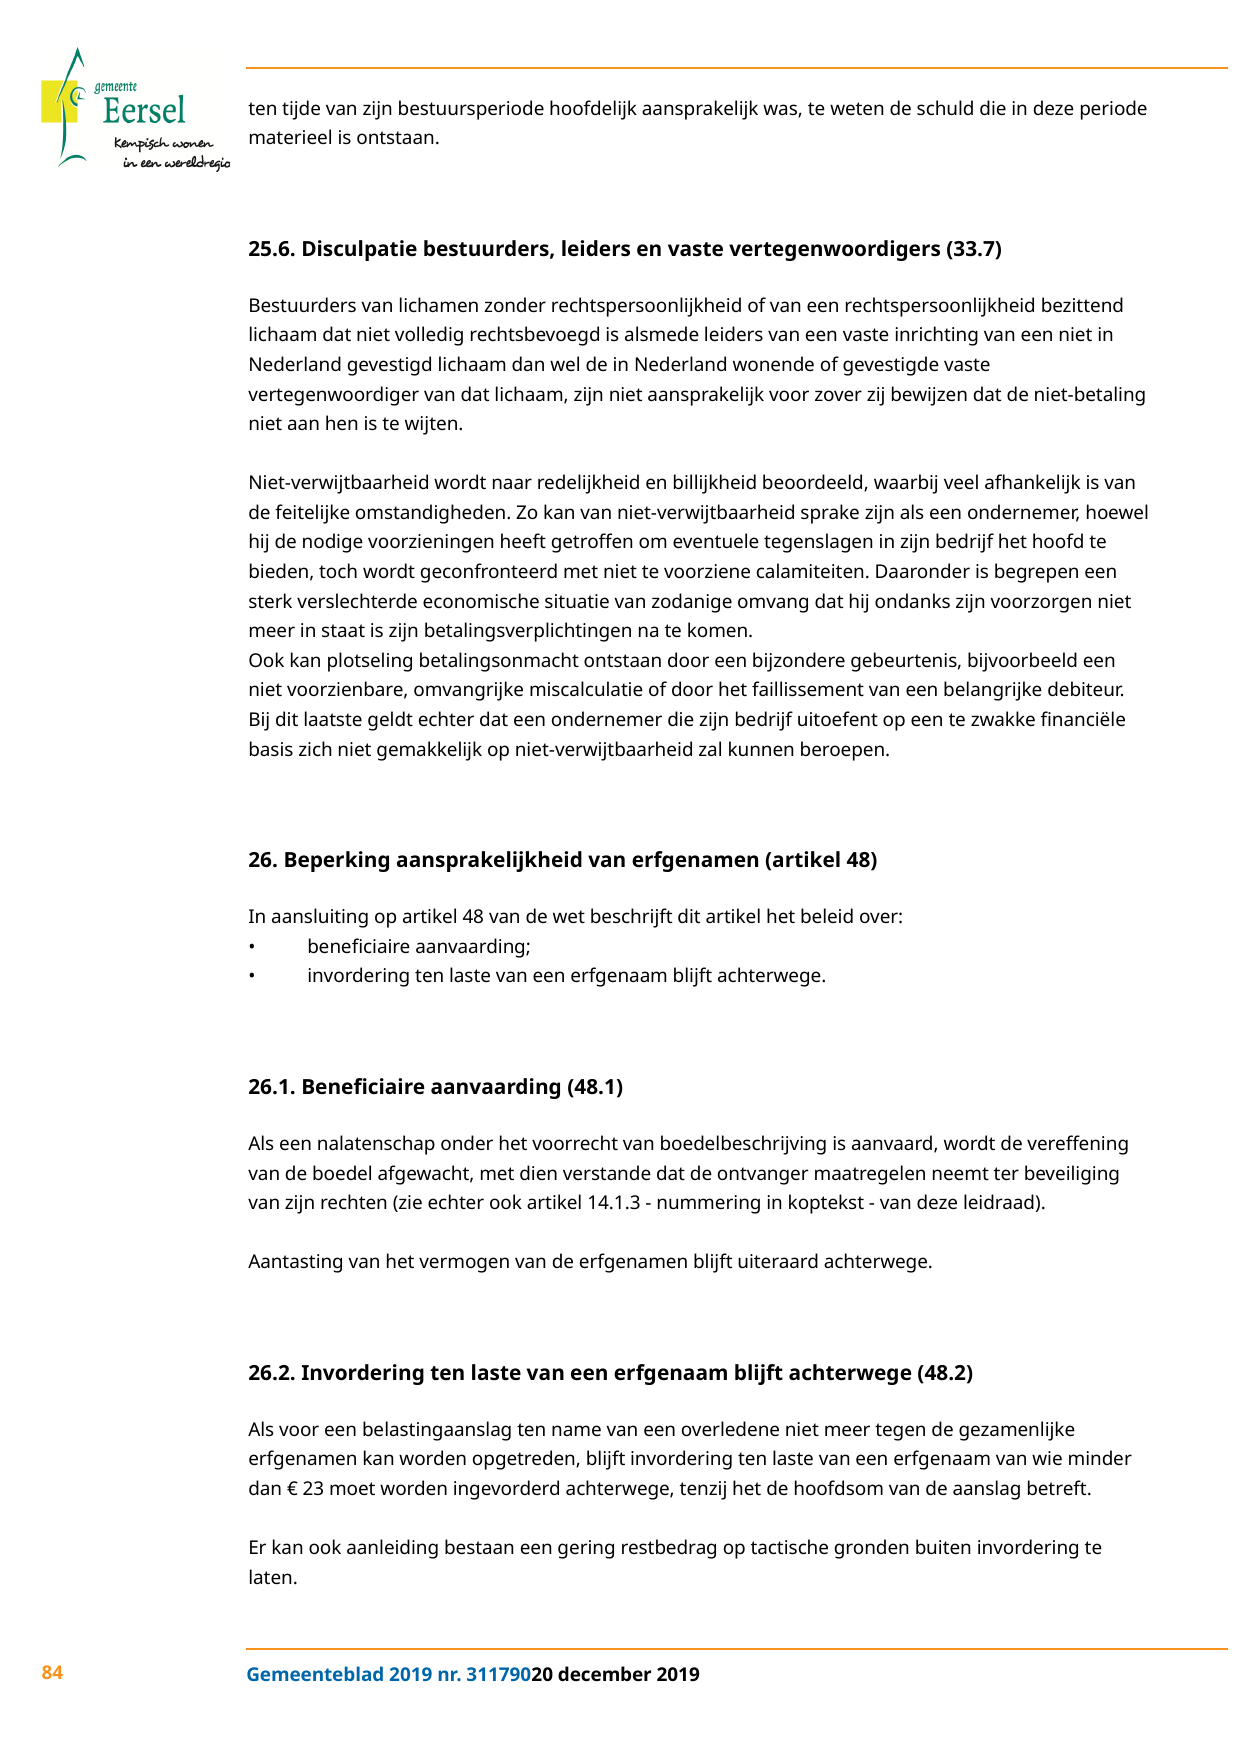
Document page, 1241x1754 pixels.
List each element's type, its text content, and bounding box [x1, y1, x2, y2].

text Bestuurders van lichamen zonder rechtspersoonlijkheid of van een rechtspersoonlijkheid bezittend lichaam dat niet volledig rechtsbevoegd is alsmede leiders van een vaste inrichting van een niet in Nederland gevestigd lichaam dan wel de in Nederland wonende of gevestigde vaste vertegenwoordiger van dat lichaam, zijn niet aansprakelijk voor zover zij bewijzen dat de niet-betaling niet aan hen is te wijten. [248, 292, 1152, 436]
text 26. Beperking aansprakelijkheid van erfgenamen (artikel 48) [248, 845, 1152, 874]
text Er kan ook aanleiding bestaan een gering restbedrag op tactische gronden buiten invordering te laten. [248, 1534, 1152, 1590]
text Ook kan plotseling betalingsonmacht ontstaan door een bijzondere gebeurtenis, bijvoorbeeld een niet voorzienbare, omvangrijke miscalculatie of door het faillissement van een belangrijke debiteur. Bij dit laatste geldt echter dat een ondernemer die zijn bedrijf uitoefent op een te zwakke financiële basis zich niet gemakkelijk op niet-verwijtbaarheid zal kunnen beroepen. [248, 647, 1152, 761]
text Als een nalatenschap onder het voorrecht van boedelbeschrijving is aanvaard, wordt de vereffening van de boedel afgewacht, met dien verstande dat de ontvanger maatregelen neemt ter beveiliging van zijn rechten (zie echter ook artikel 14.1.3 - nummering in koptekst - van deze leidraad). [248, 1130, 1152, 1215]
text 26.1. Beneficiaire aanvaarding (48.1) [248, 1072, 1152, 1101]
text Als voor een belastingaanslag ten name van een overledene niet meer tegen de gezamenlijke erfgenamen kan worden opgetreden, blijft invordering ten laste van een erfgenaam van wie minder dan € 23 moet worden ingevorderd achterwege, tenzij het de hoofdsom van de aanslag betreft. [248, 1416, 1152, 1501]
list invordering ten laste van een erfgenaam blijft achterwege. [248, 962, 1152, 988]
text In aansluiting op artikel 48 van de wet beschrijft dit artikel het beleid over: [248, 903, 1152, 929]
text Niet-verwijtbaarheid wordt naar redelijkheid en billijkheid beoordeeld, waarbij veel afhankelijk is van de feitelijke omstandigheden. Zo kan van niet-verwijtbaarheid sprake zijn als een ondernemer, hoewel hij de nodige voorzieningen heeft getroffen om eventuele tegenslagen in zijn bedrijf het hoofd te bieden, toch wordt geconfronteerd met niet te voorziene calamiteiten. Daaronder is begrepen een sterk verslechterde economische situatie van zodanige omvang dat hij ondanks zijn voorzorgen niet meer in staat is zijn betalingsverplichtingen na te komen. [248, 469, 1152, 643]
text Aantasting van het vermogen van de erfgenamen blijft uiteraard achterwege. [248, 1248, 1152, 1274]
picture [41, 47, 231, 172]
text 25.6. Disculpatie bestuurders, leiders en vaste vertegenwoordigers (33.7) [248, 234, 1152, 262]
text 26.2. Invordering ten laste van een erfgenaam blijft achterwege (48.2) [248, 1358, 1152, 1386]
list beneficiaire aanvaarding; [248, 933, 1152, 959]
text ten tijde van zijn bestuursperiode hoofdelijk aansprakelijk was, te weten de schuld die in deze periode materieel is ontstaan. [248, 95, 1152, 150]
